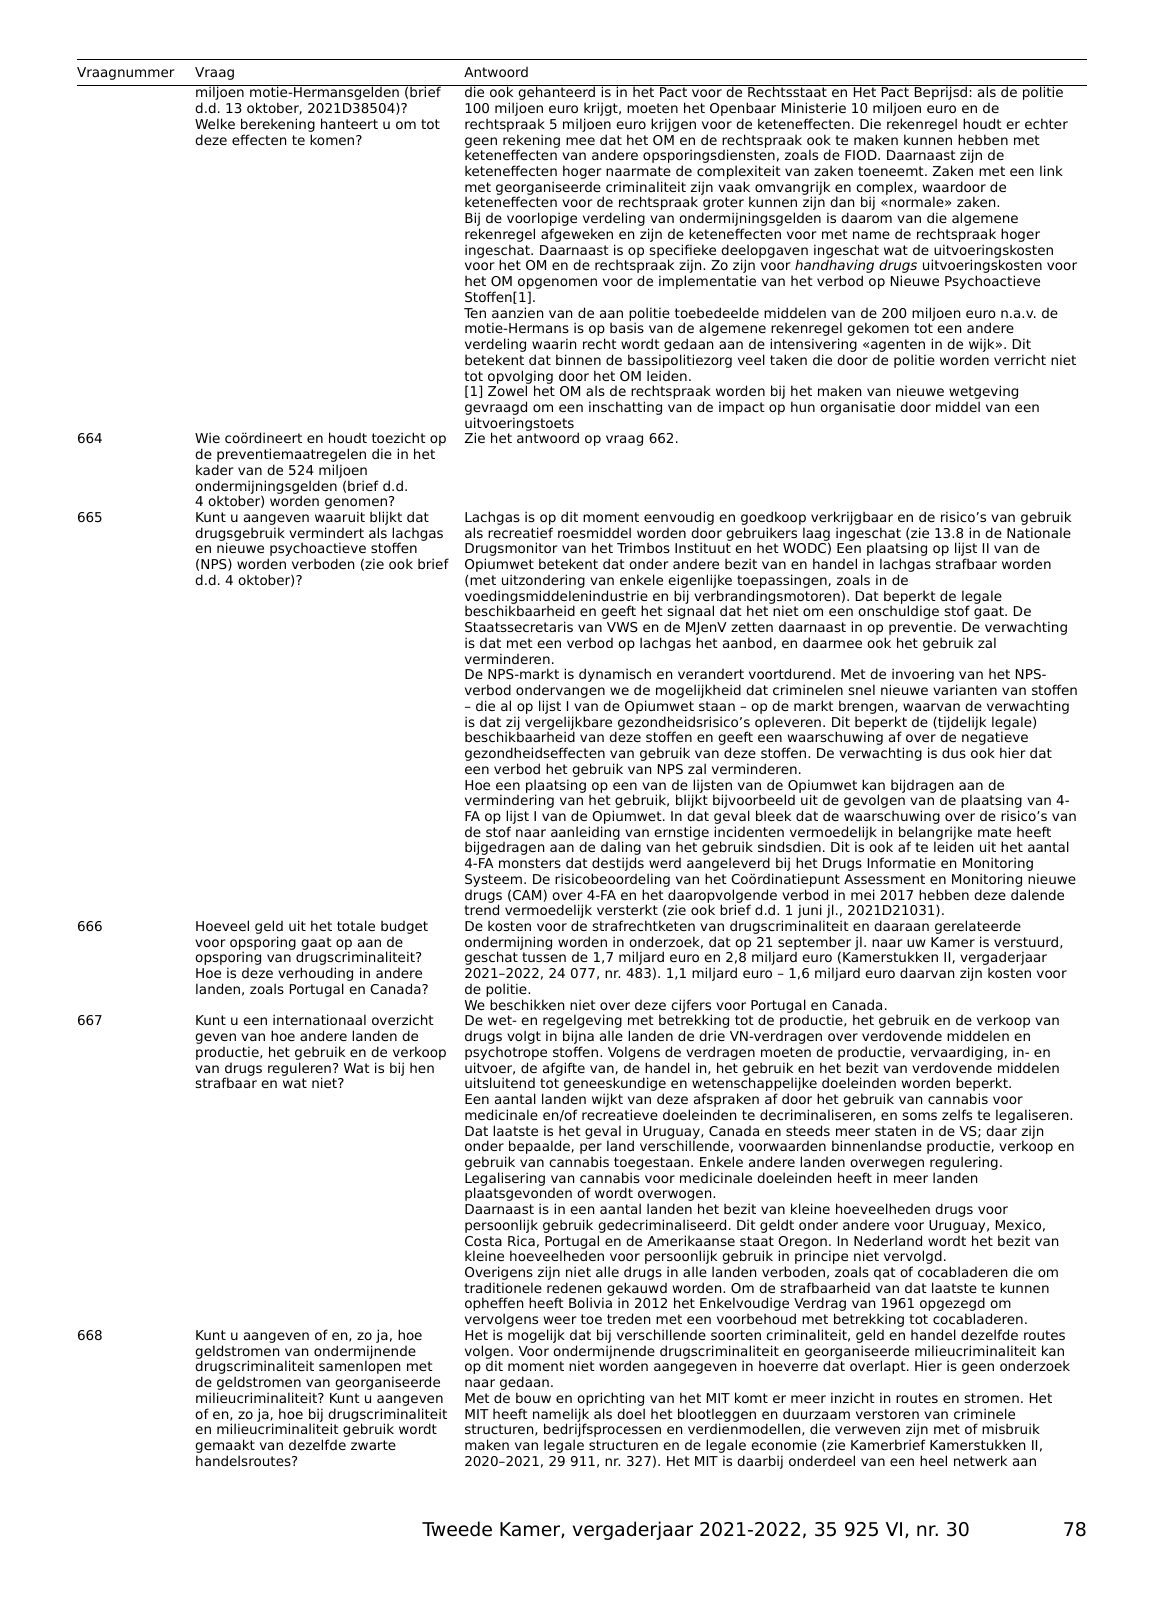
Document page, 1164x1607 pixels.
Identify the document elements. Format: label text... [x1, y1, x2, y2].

table_cell [77, 86, 189, 431]
table_cell De kosten voor de strafrechtketen van drugscriminaliteit en daaraan gerelateerde ondermijning worden in onderzoek, dat op 21 september jl. naar uw Kamer is verstuurd, geschat tussen de 1,7 miljard euro en 2,8 miljard euro (Kamerstukken II, vergaderjaar 2021–2022, 24 077, nr. 483). 1,1 miljard euro – 1,6 miljard euro daarvan zijn kosten voor de politie. We beschikken niet over deze cijfers voor Portugal en Canada. [458, 919, 1087, 1013]
table_cell Kunt u aangeven waaruit blijkt dat drugsgebruik vermindert als lachgas en nieuwe psychoactieve stoffen (NPS) worden verboden (zie ook brief d.d. 4 oktober)? [189, 510, 458, 919]
table_cell Het is mogelijk dat bij verschillende soorten criminaliteit, geld en handel dezelfde routes volgen. Voor ondermijnende drugscriminaliteit en georganiseerde milieucriminaliteit kan op dit moment niet worden aangegeven in hoeverre dat overlapt. Hier is geen onderzoek naar gedaan. Met de bouw en oprichting van het MIT komt er meer inzicht in routes en stromen. Het MIT heeft namelijk als doel het blootleggen en duurzaam verstoren van criminele structuren, bedrijfsprocessen en verdienmodellen, die verweven zijn met of misbruik maken van legale structuren en de legale economie (zie Kamerbrief Kamerstukken II, 2020–2021, 29 911, nr. 327). Het MIT is daarbij onderdeel van een heel netwerk aan [458, 1328, 1087, 1469]
table_cell Kunt u een internationaal overzicht geven van hoe andere landen de productie, het gebruik en de verkoop van drugs reguleren? Wat is bij hen strafbaar en wat niet? [189, 1013, 458, 1328]
table_cell Zie het antwoord op vraag 662. [458, 431, 1087, 510]
table_cell 666 [77, 919, 189, 1013]
table_cell Wie coördineert en houdt toezicht op de preventiemaatregelen die in het kader van de 524 miljoen ondermijningsgelden (brief d.d. 4 oktober) worden genomen? [189, 431, 458, 510]
table_cell Lachgas is op dit moment eenvoudig en goedkoop verkrijgbaar en de risico’s van gebruik als recreatief roesmiddel worden door gebruikers laag ingeschat (zie 13.8 in de Nationale Drugsmonitor van het Trimbos Instituut en het WODC) Een plaatsing op lijst II van de Opiumwet betekent dat onder andere bezit van en handel in lachgas strafbaar worden (met uitzondering van enkele eigenlijke toepassingen, zoals in de voedingsmiddelenindustrie en bij verbrandingsmotoren). Dat beperkt de legale beschikbaarheid en geeft het signaal dat het niet om een onschuldige stof gaat. De Staatssecretaris van VWS en de MJenV zetten daarnaast in op preventie. De verwachting is dat met een verbod op lachgas het aanbod, en daarmee ook het gebruik zal verminderen. De NPS-markt is dynamisch en verandert voortdurend. Met de invoering van het NPS-verbod ondervangen we de mogelijkheid dat criminelen snel nieuwe varianten van stoffen – die al op lijst I van de Opiumwet staan – op de markt brengen, waarvan de verwachting is dat zij vergelijkbare gezondheidsrisico’s opleveren. Dit beperkt de (tijdelijk legale) beschikbaarheid van deze stoffen en geeft een waarschuwing af over de negatieve gezondheidseffecten van gebruik van deze stoffen. De verwachting is dus ook hier dat een verbod het gebruik van NPS zal verminderen. Hoe een plaatsing op een van de lijsten van de Opiumwet kan bijdragen aan de vermindering van het gebruik, blijkt bijvoorbeeld uit de gevolgen van de plaatsing van 4-FA op lijst I van de Opiumwet. In dat geval bleek dat de waarschuwing over de risico’s van de stof naar aanleiding van ernstige incidenten vermoedelijk in belangrijke mate heeft bijgedragen aan de daling van het gebruik sindsdien. Dit is ook af te leiden uit het aantal 4-FA monsters dat destijds werd aangeleverd bij het Drugs Informatie en Monitoring Systeem. De risicobeoordeling van het Coördinatiepunt Assessment en Monitoring nieuwe drugs (CAM) over 4-FA en het daaropvolgende verbod in mei 2017 hebben deze dalende trend vermoedelijk versterkt (zie ook brief d.d. 1 juni jl., 2021D21031). [458, 510, 1087, 919]
table_cell 667 [77, 1013, 189, 1328]
table_header Vraagnummer [77, 60, 189, 85]
table_cell die ook gehanteerd is in het Pact voor de Rechtsstaat en Het Pact Beprijsd: als de politie 100 miljoen euro krijgt, moeten het Openbaar Ministerie 10 miljoen euro en de rechtspraak 5 miljoen euro krijgen voor de keteneffecten. Die rekenregel houdt er echter geen rekening mee dat het OM en de rechtspraak ook te maken kunnen hebben met keteneffecten van andere opsporingsdiensten, zoals de FIOD. Daarnaast zijn de keteneffecten hoger naarmate de complexiteit van zaken toeneemt. Zaken met een link met georganiseerde criminaliteit zijn vaak omvangrijk en complex, waardoor de keteneffecten voor de rechtspraak groter kunnen zijn dan bij «normale» zaken. Bij de voorlopige verdeling van ondermijningsgelden is daarom van die algemene rekenregel afgeweken en zijn de keteneffecten voor met name de rechtspraak hoger ingeschat. Daarnaast is op specifieke deelopgaven ingeschat wat de uitvoeringskosten voor het OM en de rechtspraak zijn. Zo zijn voor handhaving drugs uitvoeringskosten voor het OM opgenomen voor de implementatie van het verbod op Nieuwe Psychoactieve Stoffen[1]. Ten aanzien van de aan politie toebedeelde middelen van de 200 miljoen euro n.a.v. de motie-Hermans is op basis van de algemene rekenregel gekomen tot een andere verdeling waarin recht wordt gedaan aan de intensivering «agenten in de wijk». Dit betekent dat binnen de bassipolitiezorg veel taken die door de politie worden verricht niet tot opvolging door het OM leiden. [1] Zowel het OM als de rechtspraak worden bij het maken van nieuwe wetgeving gevraagd om een inschatting van de impact op hun organisatie door middel van een uitvoeringstoets [458, 86, 1087, 431]
table_cell Kunt u aangeven of en, zo ja, hoe geldstromen van ondermijnende drugscriminaliteit samenlopen met de geldstromen van georganiseerde milieucriminaliteit? Kunt u aangeven of en, zo ja, hoe bij drugscriminaliteit en milieucriminaliteit gebruik wordt gemaakt van dezelfde zwarte handelsroutes? [189, 1328, 458, 1469]
table_header Antwoord [458, 60, 1087, 85]
table_header Vraag [189, 60, 458, 85]
table_cell Hoeveel geld uit het totale budget voor opsporing gaat op aan de opsporing van drugscriminaliteit? Hoe is deze verhouding in andere landen, zoals Portugal en Canada? [189, 919, 458, 1013]
table_cell 664 [77, 431, 189, 510]
table_cell De wet- en regelgeving met betrekking tot de productie, het gebruik en de verkoop van drugs volgt in bijna alle landen de drie VN-verdragen over verdovende middelen en psychotrope stoffen. Volgens de verdragen moeten de productie, vervaardiging, in- en uitvoer, de afgifte van, de handel in, het gebruik en het bezit van verdovende middelen uitsluitend tot geneeskundige en wetenschappelijke doeleinden worden beperkt. Een aantal landen wijkt van deze afspraken af door het gebruik van cannabis voor medicinale en/of recreatieve doeleinden te decriminaliseren, en soms zelfs te legaliseren. Dat laatste is het geval in Uruguay, Canada en steeds meer staten in de VS; daar zijn onder bepaalde, per land verschillende, voorwaarden binnenlandse productie, verkoop en gebruik van cannabis toegestaan. Enkele andere landen overwegen regulering. Legalisering van cannabis voor medicinale doeleinden heeft in meer landen plaatsgevonden of wordt overwogen. Daarnaast is in een aantal landen het bezit van kleine hoeveelheden drugs voor persoonlijk gebruik gedecriminaliseerd. Dit geldt onder andere voor Uruguay, Mexico, Costa Rica, Portugal en de Amerikaanse staat Oregon. In Nederland wordt het bezit van kleine hoeveelheden voor persoonlijk gebruik in principe niet vervolgd. Overigens zijn niet alle drugs in alle landen verboden, zoals qat of cocabladeren die om traditionele redenen gekauwd worden. Om de strafbaarheid van dat laatste te kunnen opheffen heeft Bolivia in 2012 het Enkelvoudige Verdrag van 1961 opgezegd om vervolgens weer toe treden met een voorbehoud met betrekking tot cocabladeren. [458, 1013, 1087, 1328]
table_cell miljoen motie-Hermansgelden (brief d.d. 13 oktober, 2021D38504)? Welke berekening hanteert u om tot deze effecten te komen? [189, 86, 458, 431]
table_cell 665 [77, 510, 189, 919]
table_cell 668 [77, 1328, 189, 1469]
